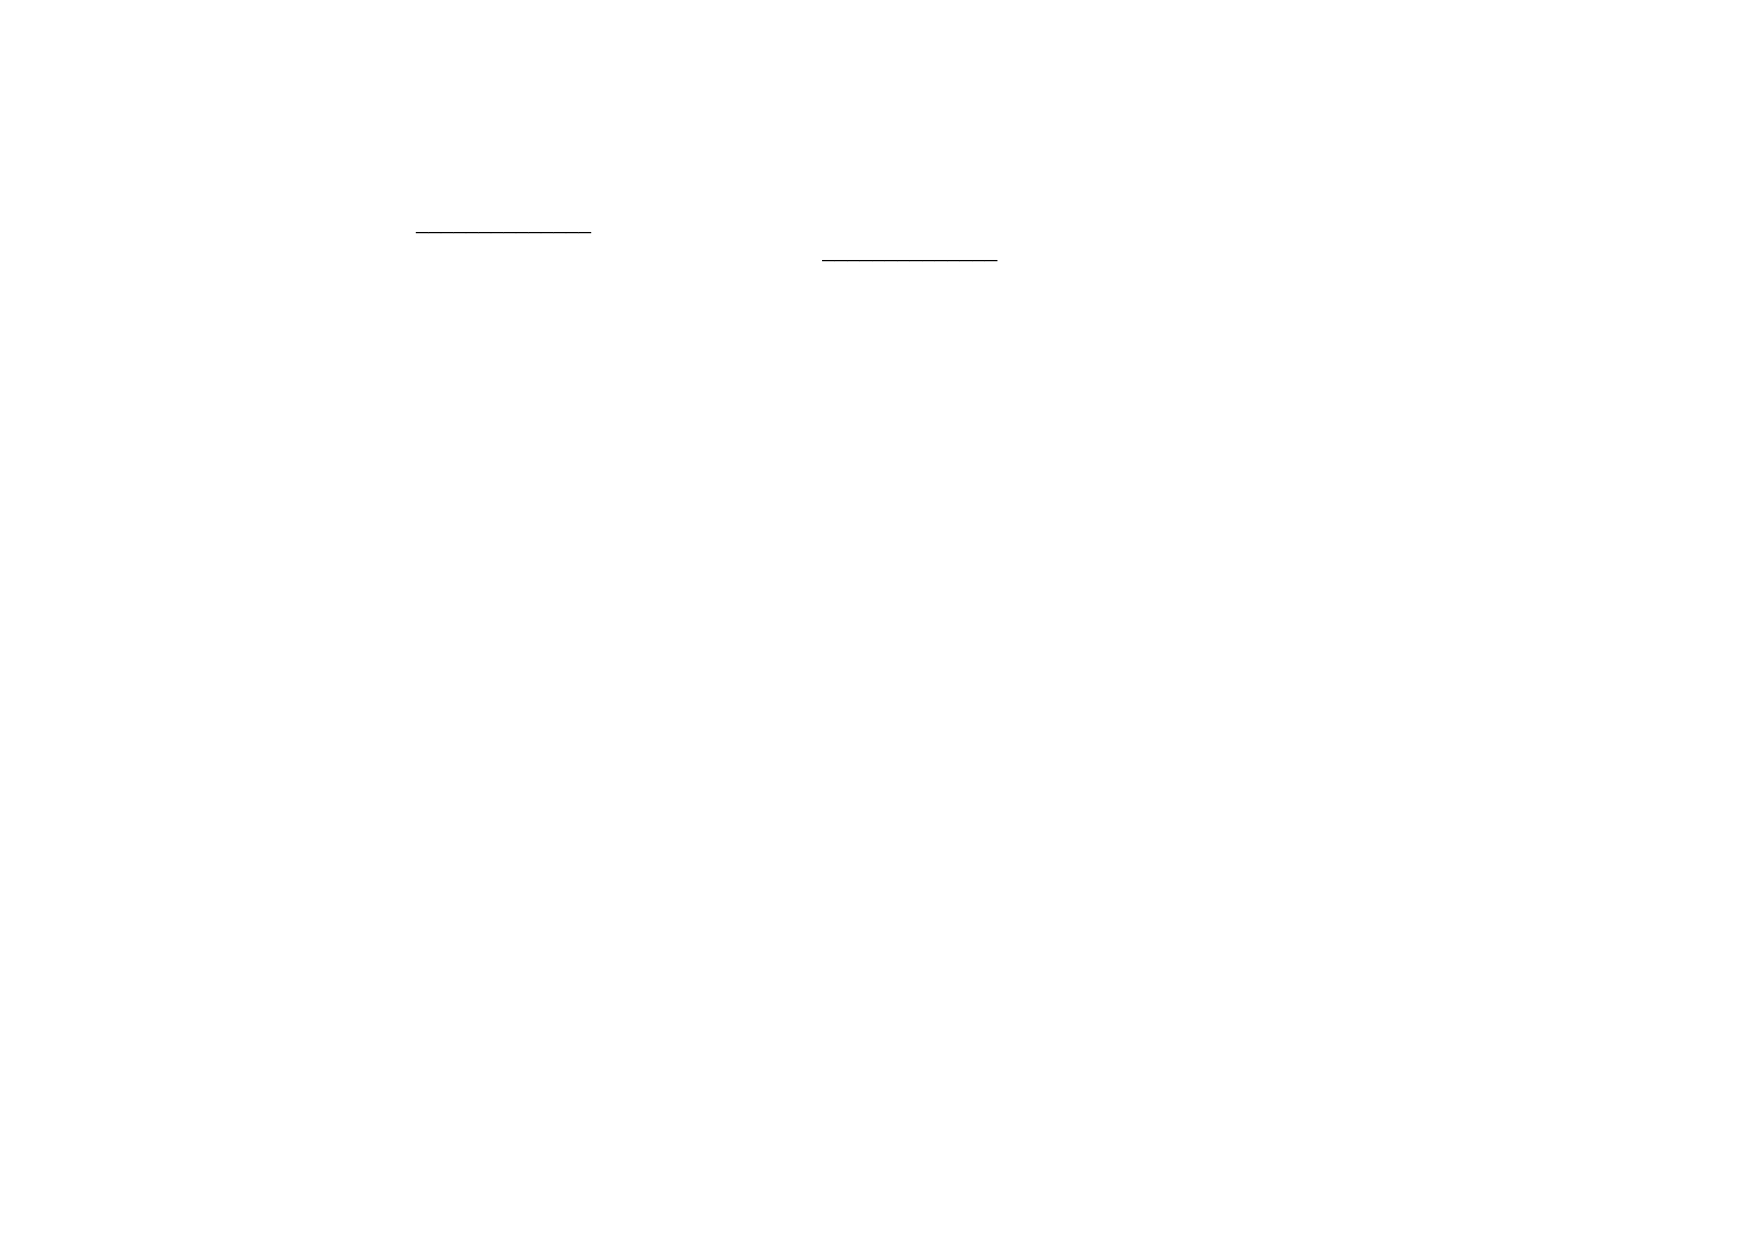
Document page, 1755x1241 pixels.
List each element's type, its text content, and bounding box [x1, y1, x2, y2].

text ______________ [106, 207, 1713, 235]
text ______________ [106, 235, 1713, 264]
